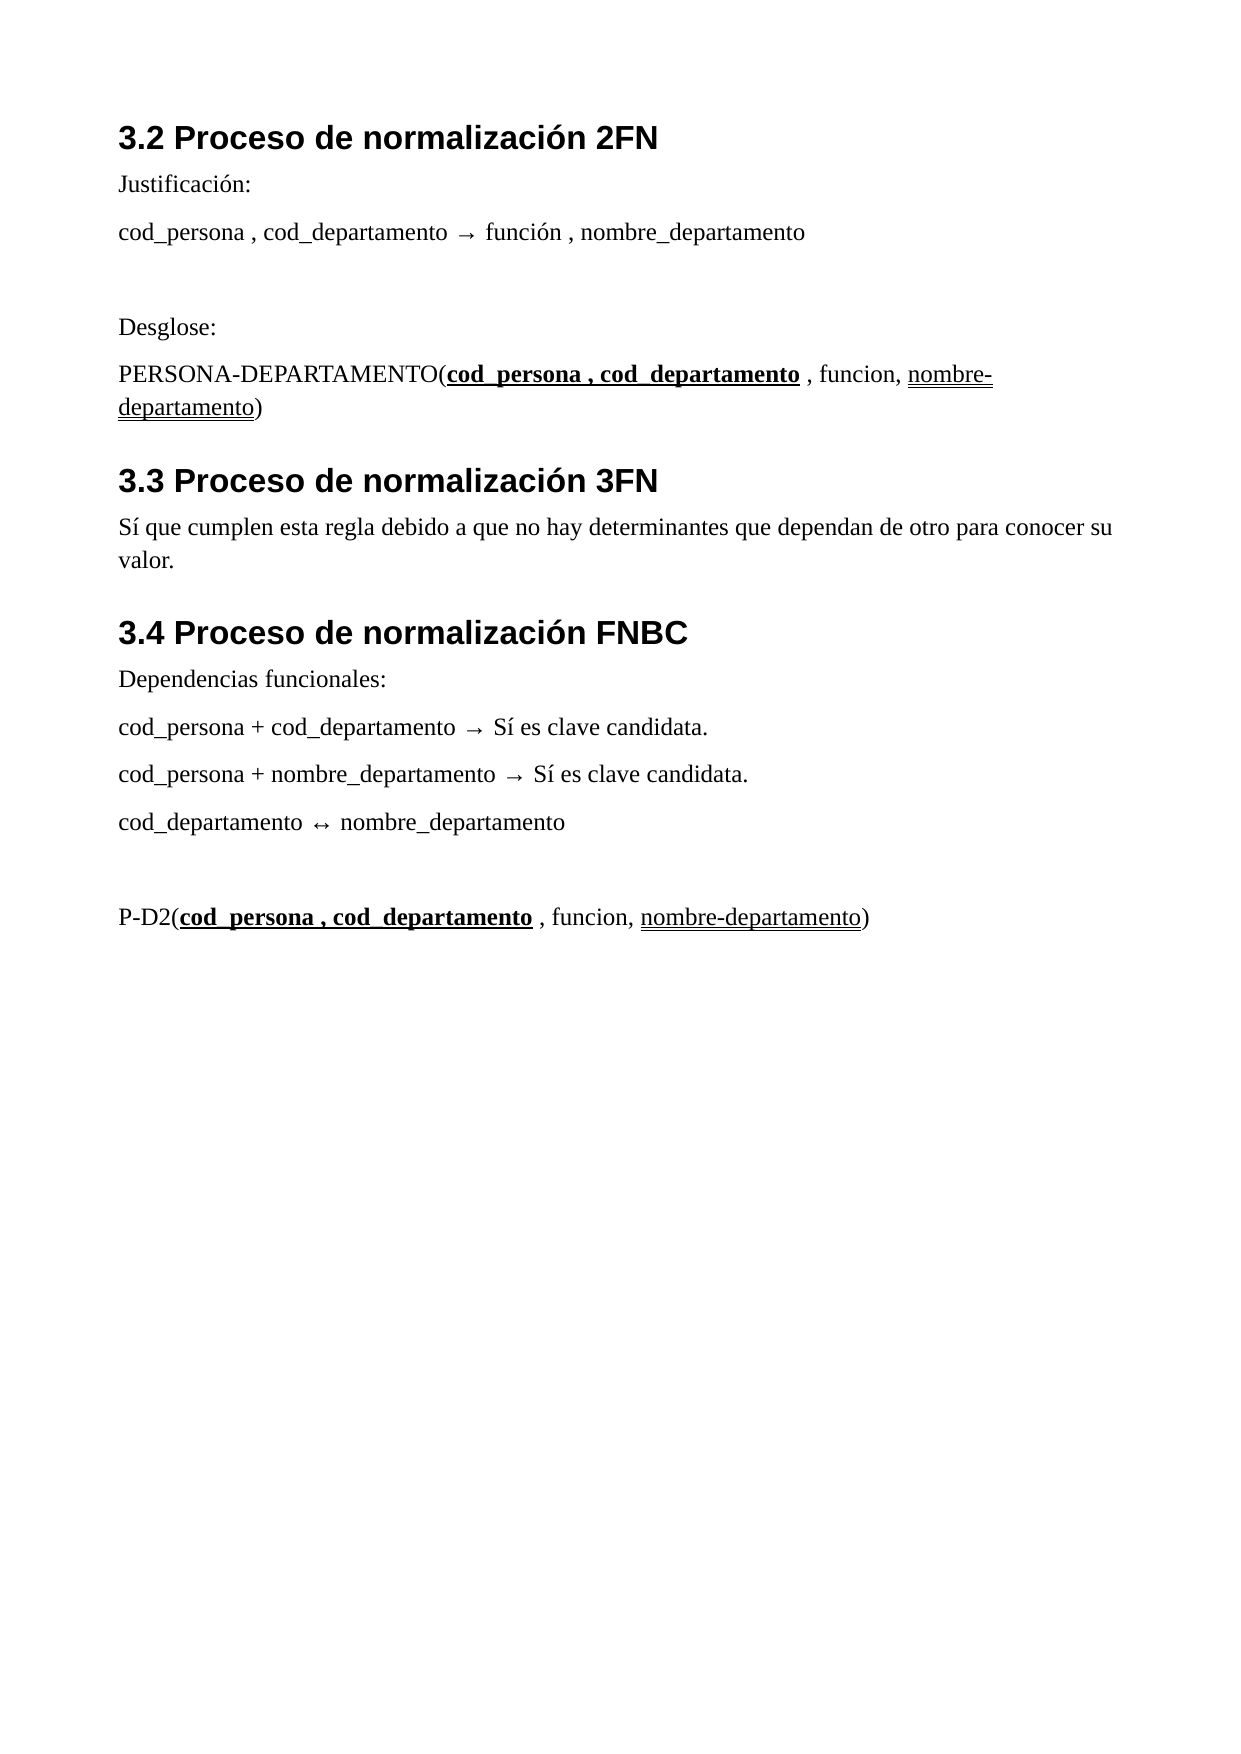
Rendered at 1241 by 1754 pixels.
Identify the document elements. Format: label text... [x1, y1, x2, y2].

text cod_persona , cod_departamento → función , nombre_departamento [118, 217, 1122, 245]
text cod_persona + cod_departamento → Sí es clave candidata. [118, 712, 1122, 741]
text Desglose: [118, 312, 1122, 341]
text Justificación: [118, 169, 1122, 198]
text cod_departamento ↔ nombre_departamento [118, 807, 1122, 836]
text Sí que cumplen esta regla debido a que no hay determinantes que dependan de otro para conocer su valor. [118, 512, 1122, 574]
subtitle 3.3 Proceso de normalización 3FN [118, 461, 1122, 499]
text Dependencias funcionales: [118, 664, 1122, 693]
text cod_persona + nombre_departamento → Sí es clave candidata. [118, 759, 1122, 788]
text P-D2(cod_persona , cod_departamento , funcion, nombre-departamento) [118, 902, 1122, 931]
text PERSONA-DEPARTAMENTO(cod_persona , cod_departamento , funcion, nombre-departamento) [118, 359, 1122, 421]
subtitle 3.4 Proceso de normalización FNBC [118, 613, 1122, 652]
subtitle 3.2 Proceso de normalización 2FN [118, 118, 1122, 157]
